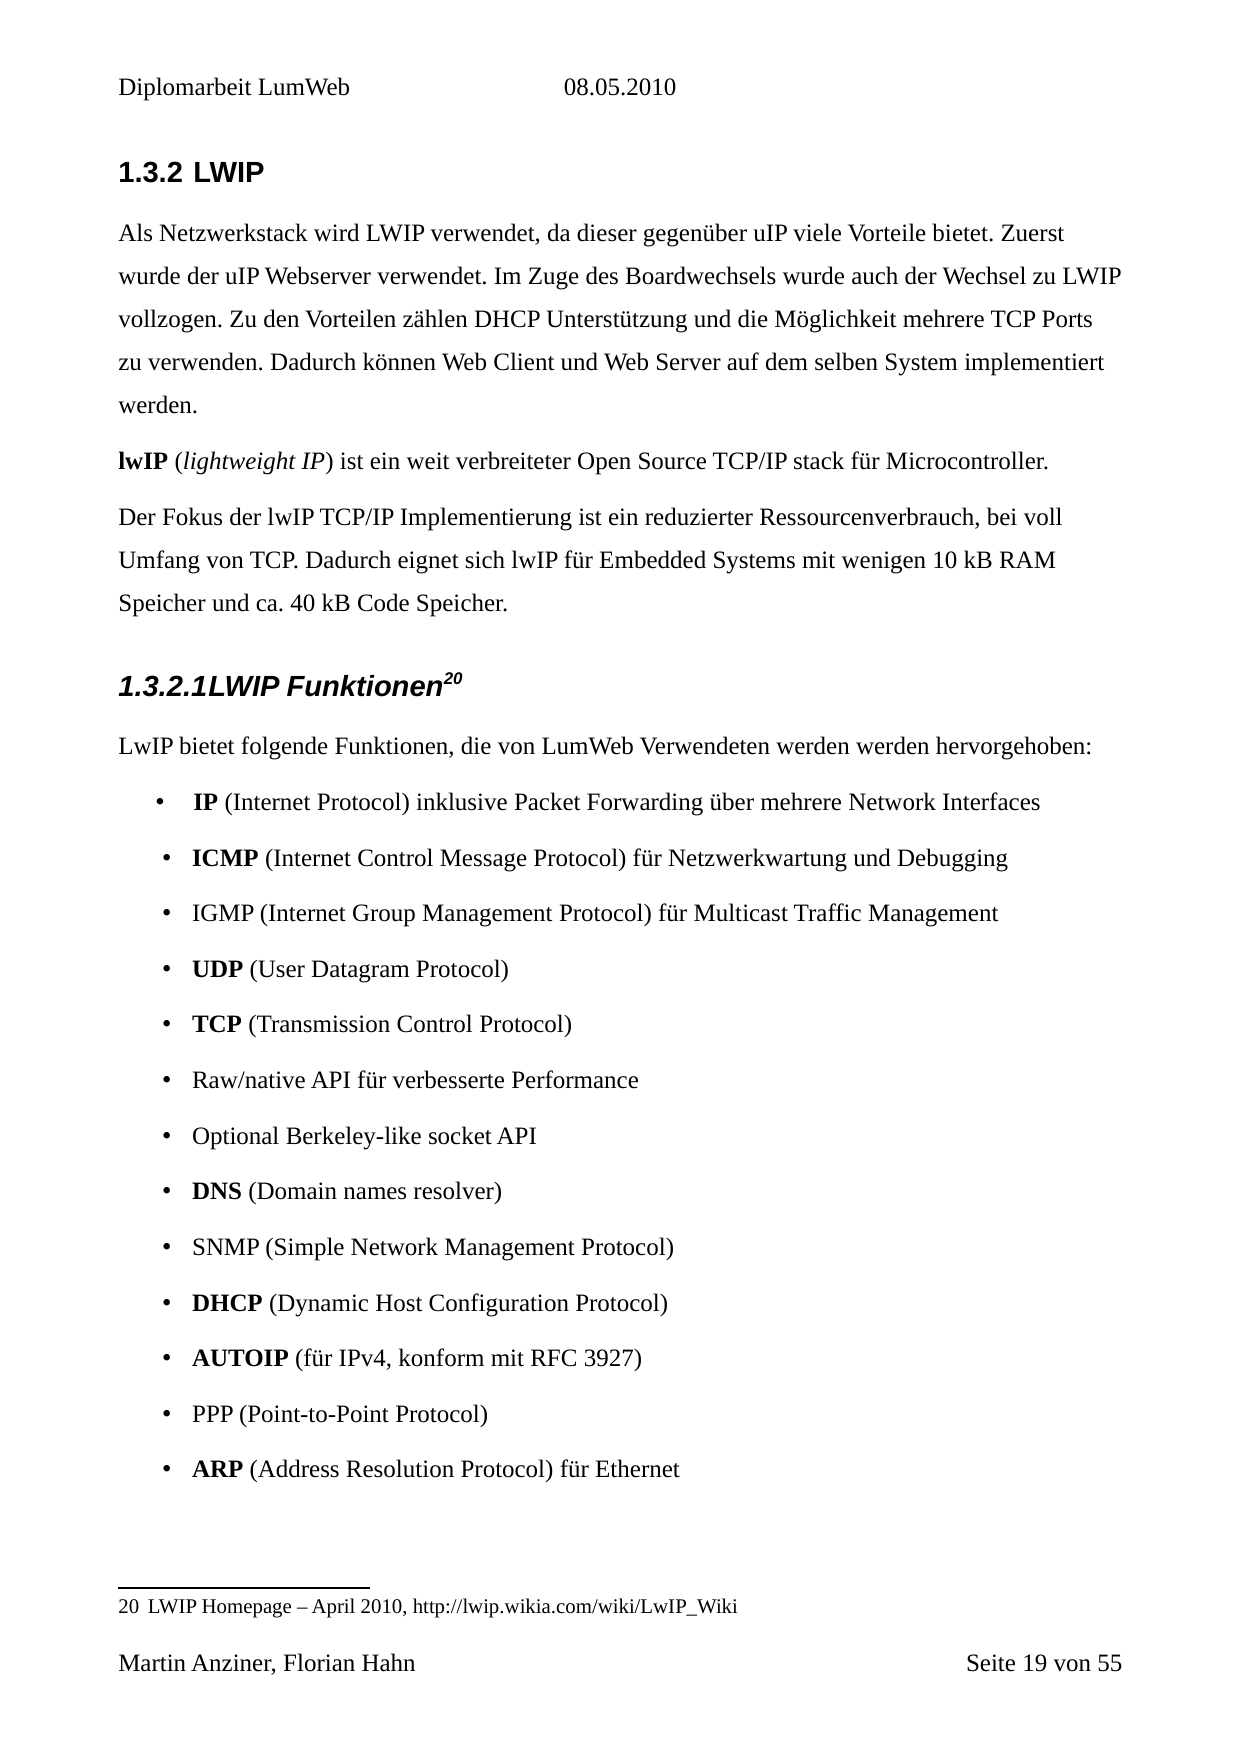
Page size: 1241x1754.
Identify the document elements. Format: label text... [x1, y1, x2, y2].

list Optional Berkeley-like socket API [162, 1121, 1122, 1149]
text Der Fokus der lwIP TCP/IP Implementierung ist ein reduzierter Ressourcenverbrauch, bei voll Umfang von TCP. Dadurch eignet sich lwIP für Embedded Systems mit wenigen 10 kB RAM Speicher und ca. 40 kB Code Speicher. [118, 502, 1122, 617]
subtitle LWIP Funktionen [118, 668, 1122, 702]
subtitle LWIP [118, 155, 1122, 189]
text LWIP Homepage – April 2010, http://lwip.wikia.com/wiki/LwIP_Wiki [118, 1594, 1122, 1618]
list TCP (Transmission Control Protocol) [162, 1009, 1122, 1038]
list PPP (Point-to-Point Protocol) [162, 1399, 1122, 1428]
list DNS (Domain names resolver) [162, 1176, 1122, 1205]
text lwIP (lightweight IP) ist ein weit verbreiteter Open Source TCP/IP stack für Microcontroller. [118, 446, 1122, 475]
text LwIP bietet folgende Funktionen, die von LumWeb Verwendeten werden werden hervorgehoben: [118, 731, 1122, 760]
list SNMP (Simple Network Management Protocol) [162, 1232, 1122, 1261]
list AUTOIP (für IPv4, konform mit RFC 3927) [162, 1343, 1122, 1372]
list ARP (Address Resolution Protocol) für Ethernet [162, 1454, 1122, 1483]
list DHCP (Dynamic Host Configuration Protocol) [162, 1288, 1122, 1316]
list IGMP (Internet Group Management Protocol) für Multicast Traffic Management [162, 898, 1122, 927]
list Raw/native API für verbesserte Performance [162, 1065, 1122, 1094]
list IP (Internet Protocol) inklusive Packet Forwarding über mehrere Network Interfaces [156, 787, 1122, 816]
text Als Netzwerkstack wird LWIP verwendet, da dieser gegenüber uIP viele Vorteile bietet. Zuerst wurde der uIP Webserver verwendet. Im Zuge des Boardwechsels wurde auch der Wechsel zu LWIP vollzogen. Zu den Vorteilen zählen DHCP Unterstützung und die Möglichkeit mehrere TCP Ports zu verwenden. Dadurch können Web Client und Web Server auf dem selben System implementiert werden. [118, 218, 1122, 419]
list UDP (User Datagram Protocol) [162, 954, 1122, 983]
list ICMP (Internet Control Message Protocol) für Netzwerkwartung und Debugging [162, 843, 1122, 871]
